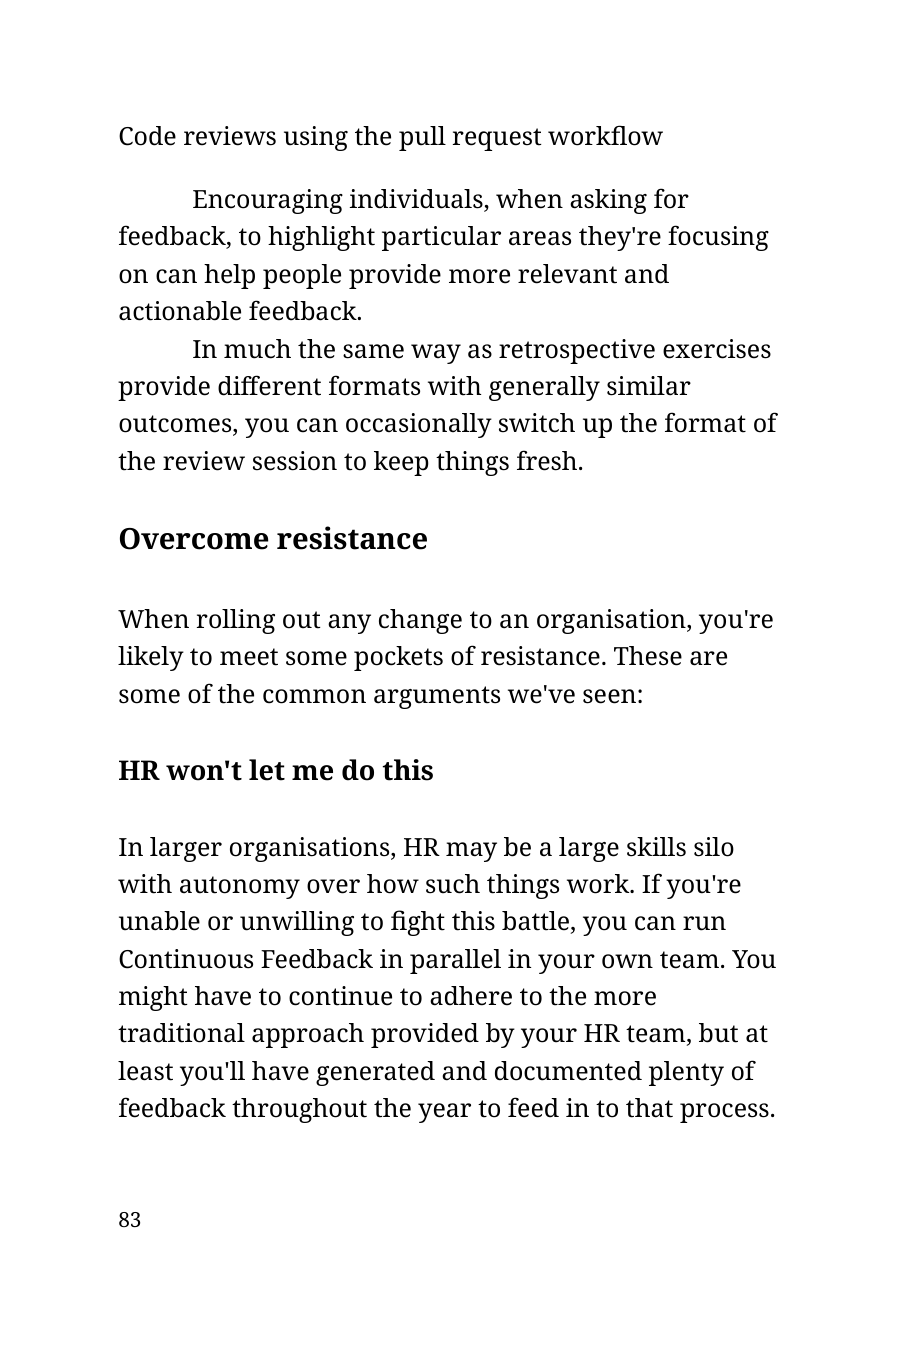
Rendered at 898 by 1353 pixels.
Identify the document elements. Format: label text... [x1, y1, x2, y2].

text In much the same way as retrospective exercises provide different formats with generally similar outcomes, you can occasionally switch up the format of the review session to keep things fresh. [118, 331, 779, 477]
subtitle HR won't let me do this [118, 751, 779, 788]
text When rolling out any change to an organisation, you're likely to meet some pockets of resistance. These are some of the common arguments we've seen: [118, 602, 779, 711]
text Encouraging individuals, when asking for feedback, to highlight particular areas they're focusing on can help people provide more relevant and actionable feedback. [118, 182, 779, 328]
text In larger organisations, HR may be a large skills silo with autonomy over how such things work. If you're unable or unwilling to fight this battle, you can run Continuous Feedback in parallel in your own team. You might have to continue to adhere to the more traditional approach provided by your HR team, but at least you'll have generated and documented plenty of feedback throughout the year to feed in to that process. [118, 829, 779, 1125]
subtitle Overcome resistance [118, 518, 779, 558]
